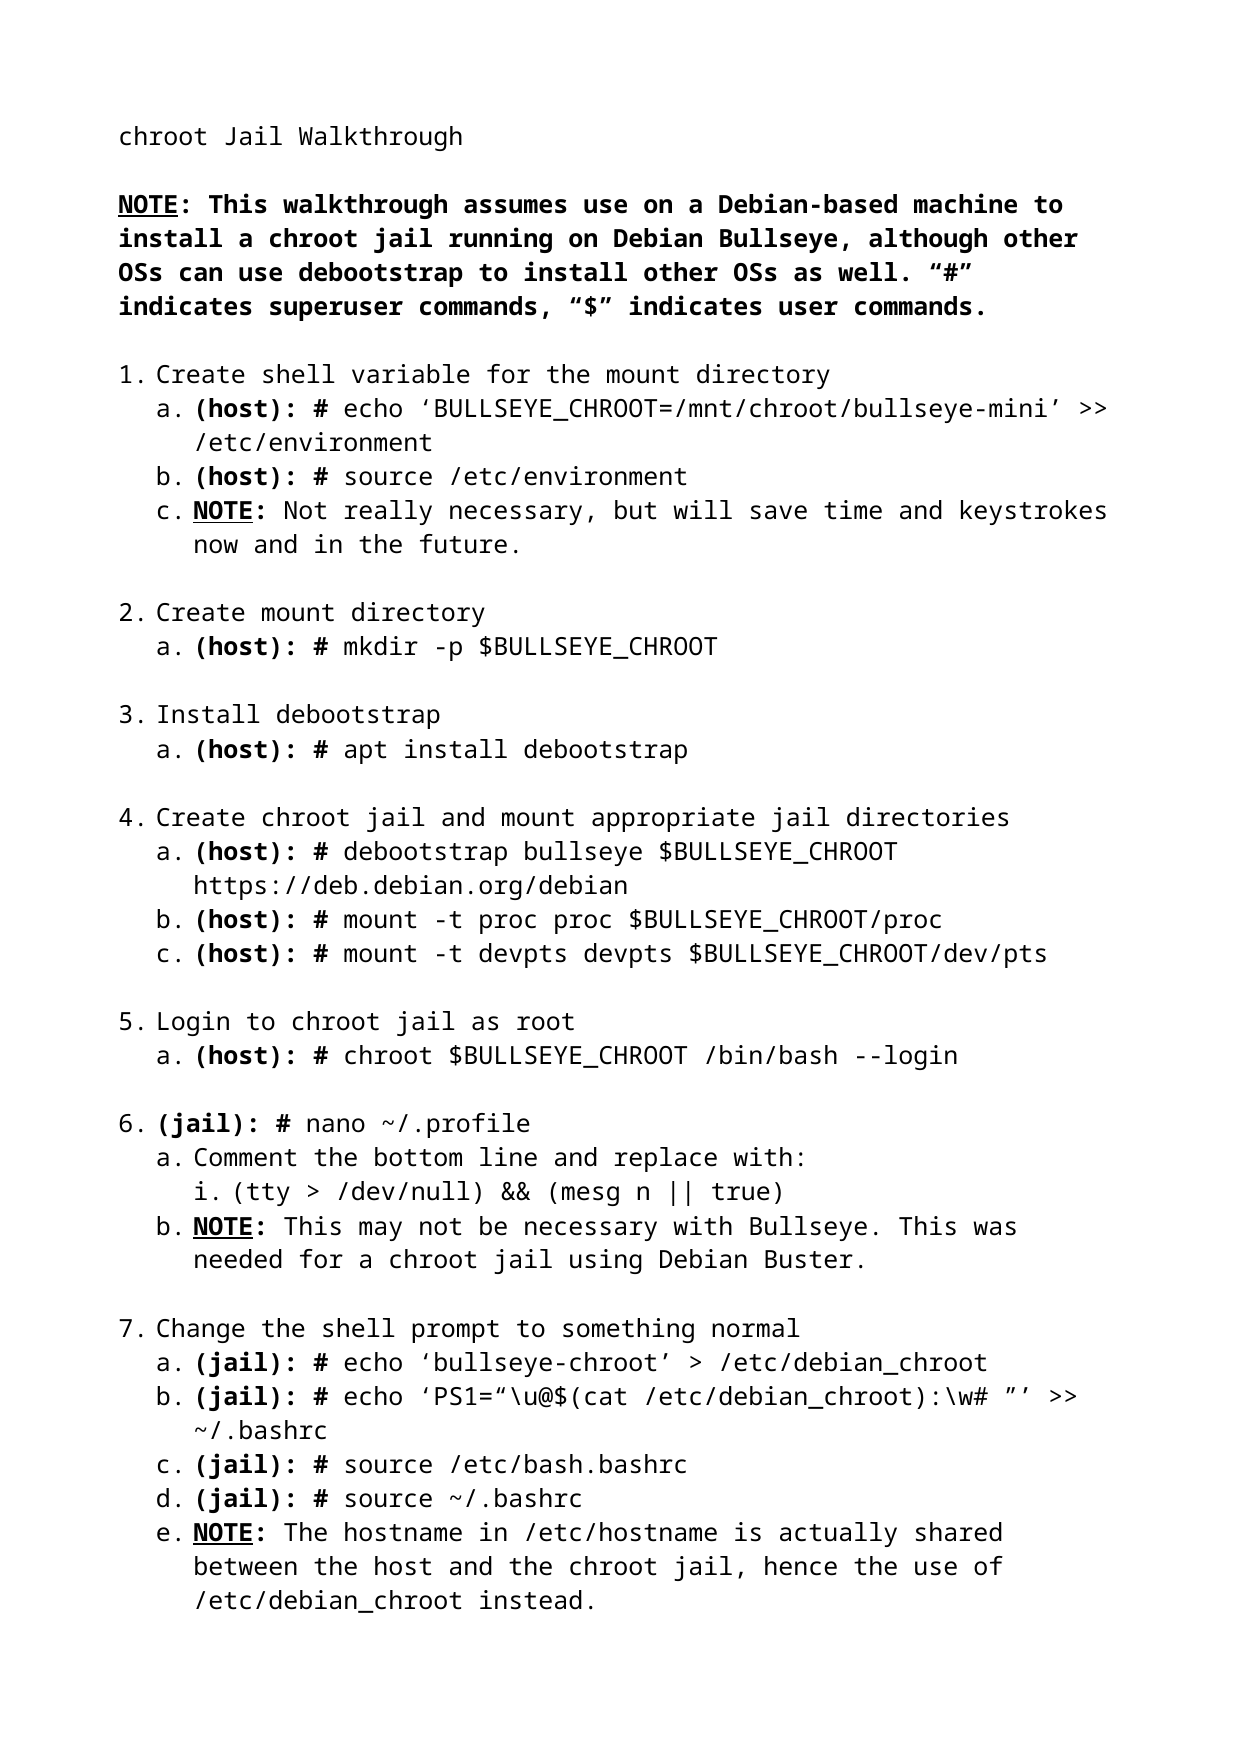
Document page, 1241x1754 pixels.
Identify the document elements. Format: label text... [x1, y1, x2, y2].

list Create mount directory [118, 595, 1122, 629]
list Comment the bottom line and replace with: [156, 1140, 1122, 1174]
list Create shell variable for the mount directory [118, 357, 1122, 391]
text NOTE: This walkthrough assumes use on a Debian-based machine to install a chroot jail running on Debian Bullseye, although other OSs can use debootstrap to install other OSs as well. “#” indicates superuser commands, “$” indicates user commands. [118, 186, 1122, 322]
list Login to chroot jail as root [118, 1004, 1122, 1038]
list (host): # mount -t devpts devpts $BULLSEYE_CHROOT/dev/pts [156, 936, 1122, 970]
list (jail): # echo ‘bullseye-chroot’ > /etc/debian_chroot [156, 1344, 1122, 1378]
list (jail): # source /etc/bash.bashrc [156, 1447, 1122, 1481]
list (host): # mkdir -p $BULLSEYE_CHROOT [156, 629, 1122, 663]
list NOTE: The hostname in /etc/hostname is actually shared between the host and the chroot jail, hence the use of /etc/debian_chroot instead. [156, 1515, 1122, 1617]
list (host): # apt install debootstrap [156, 731, 1122, 765]
text chroot Jail Walkthrough [118, 118, 1122, 152]
list (jail): # nano ~/.profile [118, 1106, 1122, 1140]
list (host): # debootstrap bullseye $BULLSEYE_CHROOT https://deb.debian.org/debian [156, 833, 1122, 902]
list (host): # source /etc/environment [156, 459, 1122, 493]
list (jail): # echo ‘PS1=“\u@$(cat /etc/debian_chroot):\w# ”’ >> ~/.bashrc [156, 1378, 1122, 1447]
list NOTE: This may not be necessary with Bullseye. This was needed for a chroot jail using Debian Buster. [156, 1208, 1122, 1276]
list (host): # mount -t proc proc $BULLSEYE_CHROOT/proc [156, 902, 1122, 936]
list Install debootstrap [118, 697, 1122, 731]
list Create chroot jail and mount appropriate jail directories [118, 799, 1122, 833]
list (tty > /dev/null) && (mesg n || true) [193, 1174, 1122, 1208]
list Change the shell prompt to something normal [118, 1310, 1122, 1344]
list (jail): # source ~/.bashrc [156, 1481, 1122, 1515]
list NOTE: Not really necessary, but will save time and keystrokes now and in the future. [156, 493, 1122, 561]
list (host): # echo ‘BULLSEYE_CHROOT=/mnt/chroot/bullseye-mini’ >> /etc/environment [156, 391, 1122, 459]
list (host): # chroot $BULLSEYE_CHROOT /bin/bash --login [156, 1038, 1122, 1072]
